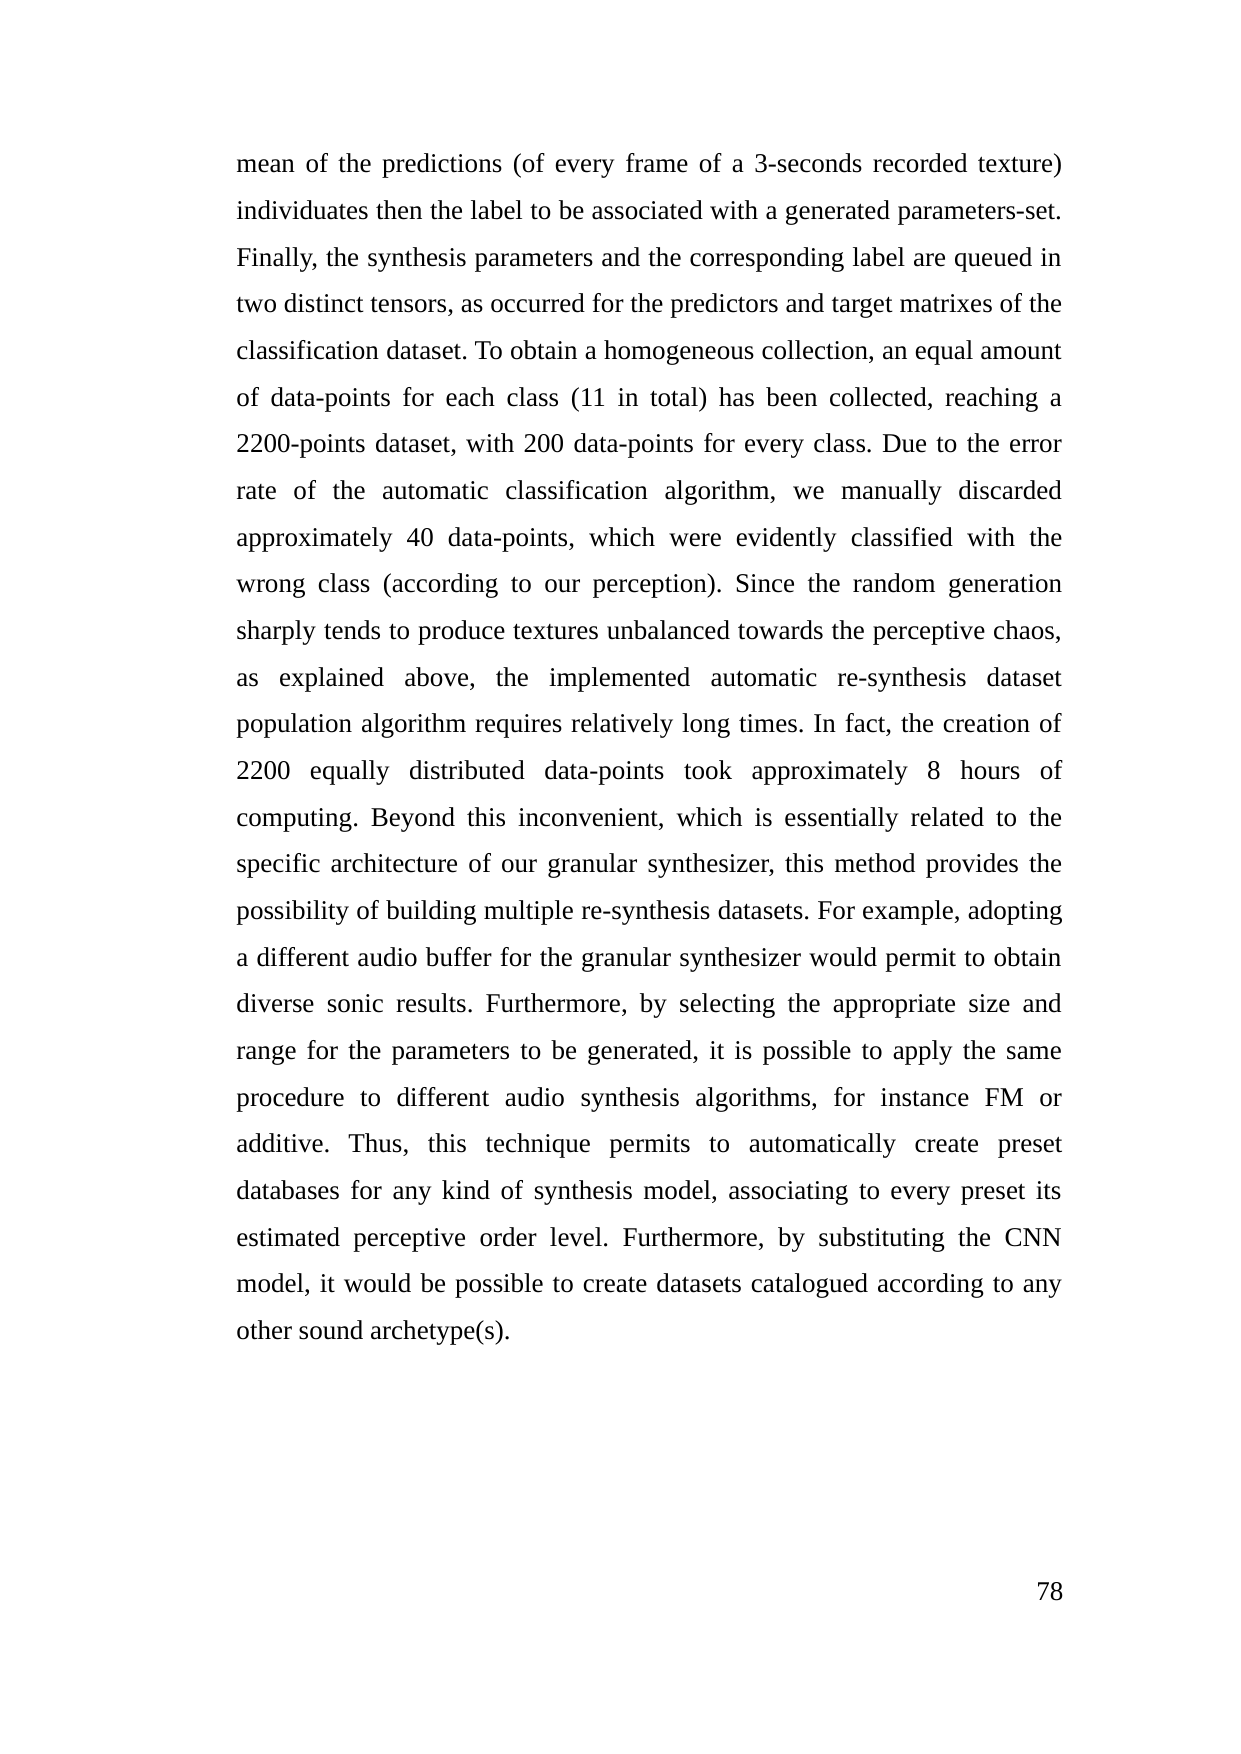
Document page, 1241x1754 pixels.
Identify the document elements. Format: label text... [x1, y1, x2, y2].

text mean of the predictions (of every frame of a 3-seconds recorded texture) individuates then the label to be associated with a generated parameters-set. Finally, the synthesis parameters and the corresponding label are queued in two distinct tensors, as occurred for the predictors and target matrixes of the classification dataset. To obtain a homogeneous collection, an equal amount of data-points for each class (11 in total) has been collected, reaching a 2200-points dataset, with 200 data-points for every class. Due to the error rate of the automatic classification algorithm, we manually discarded approximately 40 data-points, which were evidently classified with the wrong class (according to our perception). Since the random generation sharply tends to produce textures unbalanced towards the perceptive chaos, as explained above, the implemented automatic re-synthesis dataset population algorithm requires relatively long times. In fact, the creation of 2200 equally distributed data-points took approximately 8 hours of computing. Beyond this inconvenient, which is essentially related to the specific architecture of our granular synthesizer, this method provides the possibility of building multiple re-synthesis datasets. For example, adopting a different audio buffer for the granular synthesizer would permit to obtain diverse sonic results. Furthermore, by selecting the appropriate size and range for the parameters to be generated, it is possible to apply the same procedure to different audio synthesis algorithms, for instance FM or additive. Thus, this technique permits to automatically create preset databases for any kind of synthesis model, associating to every preset its estimated perceptive order level. Furthermore, by substituting the CNN model, it would be possible to create datasets catalogued according to any other sound archetype(s). [236, 148, 1063, 1345]
